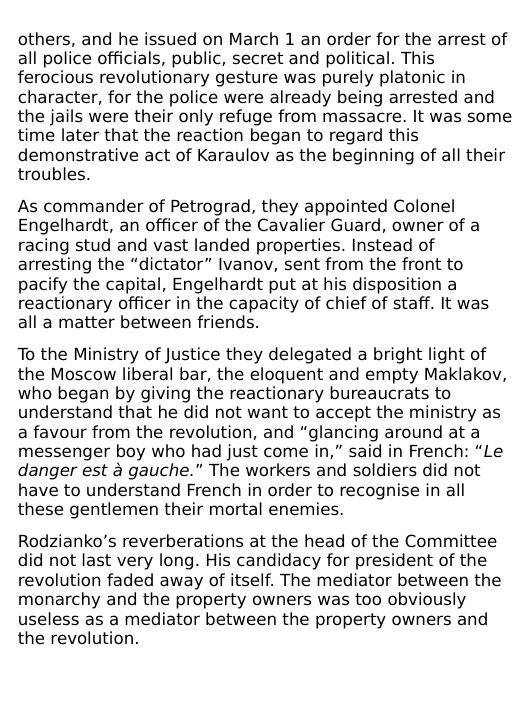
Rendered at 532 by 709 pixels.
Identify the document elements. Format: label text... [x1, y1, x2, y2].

text As commander of Petrograd, they appointed Colonel Engelhardt, an officer of the Cavalier Guard, owner of a racing stud and vast landed properties. Instead of arresting the “dictator” Ivanov, sent from the front to pacify the capital, Engelhardt put at his disposition a reactionary officer in the capacity of chief of staff. It was all a matter between friends. [18, 197, 514, 333]
text To the Ministry of Justice they delegated a bright light of the Moscow liberal bar, the eloquent and empty Maklakov, who began by giving the reactionary bureaucrats to understand that he did not want to accept the ministry as a favour from the revolution, and “glancing around at a messenger boy who had just come in,” said in French: “Le danger est à gauche.” The workers and soldiers did not have to understand French in order to recognise in all these gentlemen their mortal enemies. [18, 345, 514, 519]
text Rodzianko’s reverberations at the head of the Committee did not last very long. His candidacy for president of the revolution faded away of itself. The mediator between the monarchy and the property owners was too obviously useless as a mediator between the property owners and the revolution. [18, 532, 514, 648]
text others, and he issued on March 1 an order for the arrest of all police officials, public, secret and political. This ferocious revolutionary gesture was purely platonic in character, for the police were already being arrested and the jails were their only refuge from massacre. It was some time later that the reaction began to regard this demonstrative act of Karaulov as the beginning of all their troubles. [18, 29, 514, 184]
